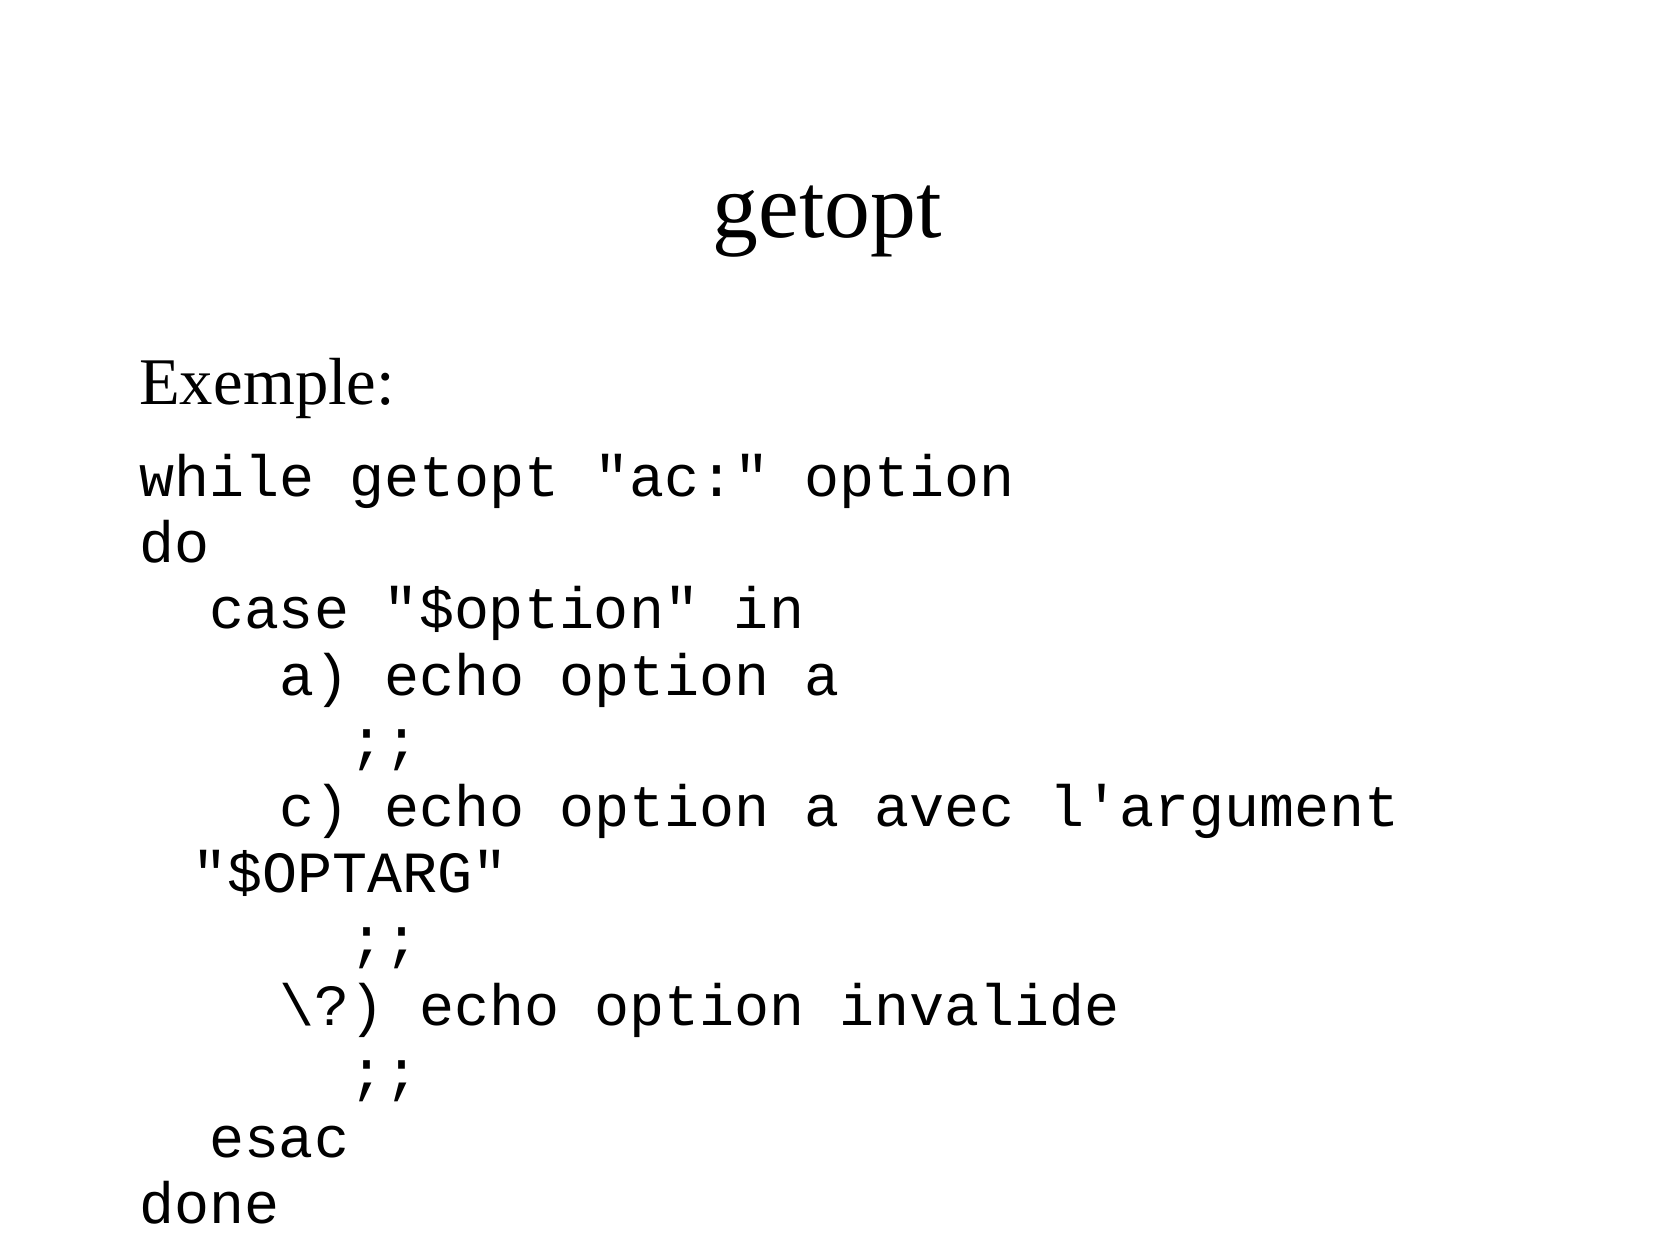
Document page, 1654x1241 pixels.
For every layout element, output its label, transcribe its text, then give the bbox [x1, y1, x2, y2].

list Exemple: while getopt "ac:" option do case "$option" in a) echo option a ;; c) echo option a avec l'argument "$OPTARG" ;; \?) echo option invalide ;; esac done [121, 344, 1534, 1202]
title getopt [121, 102, 1534, 311]
